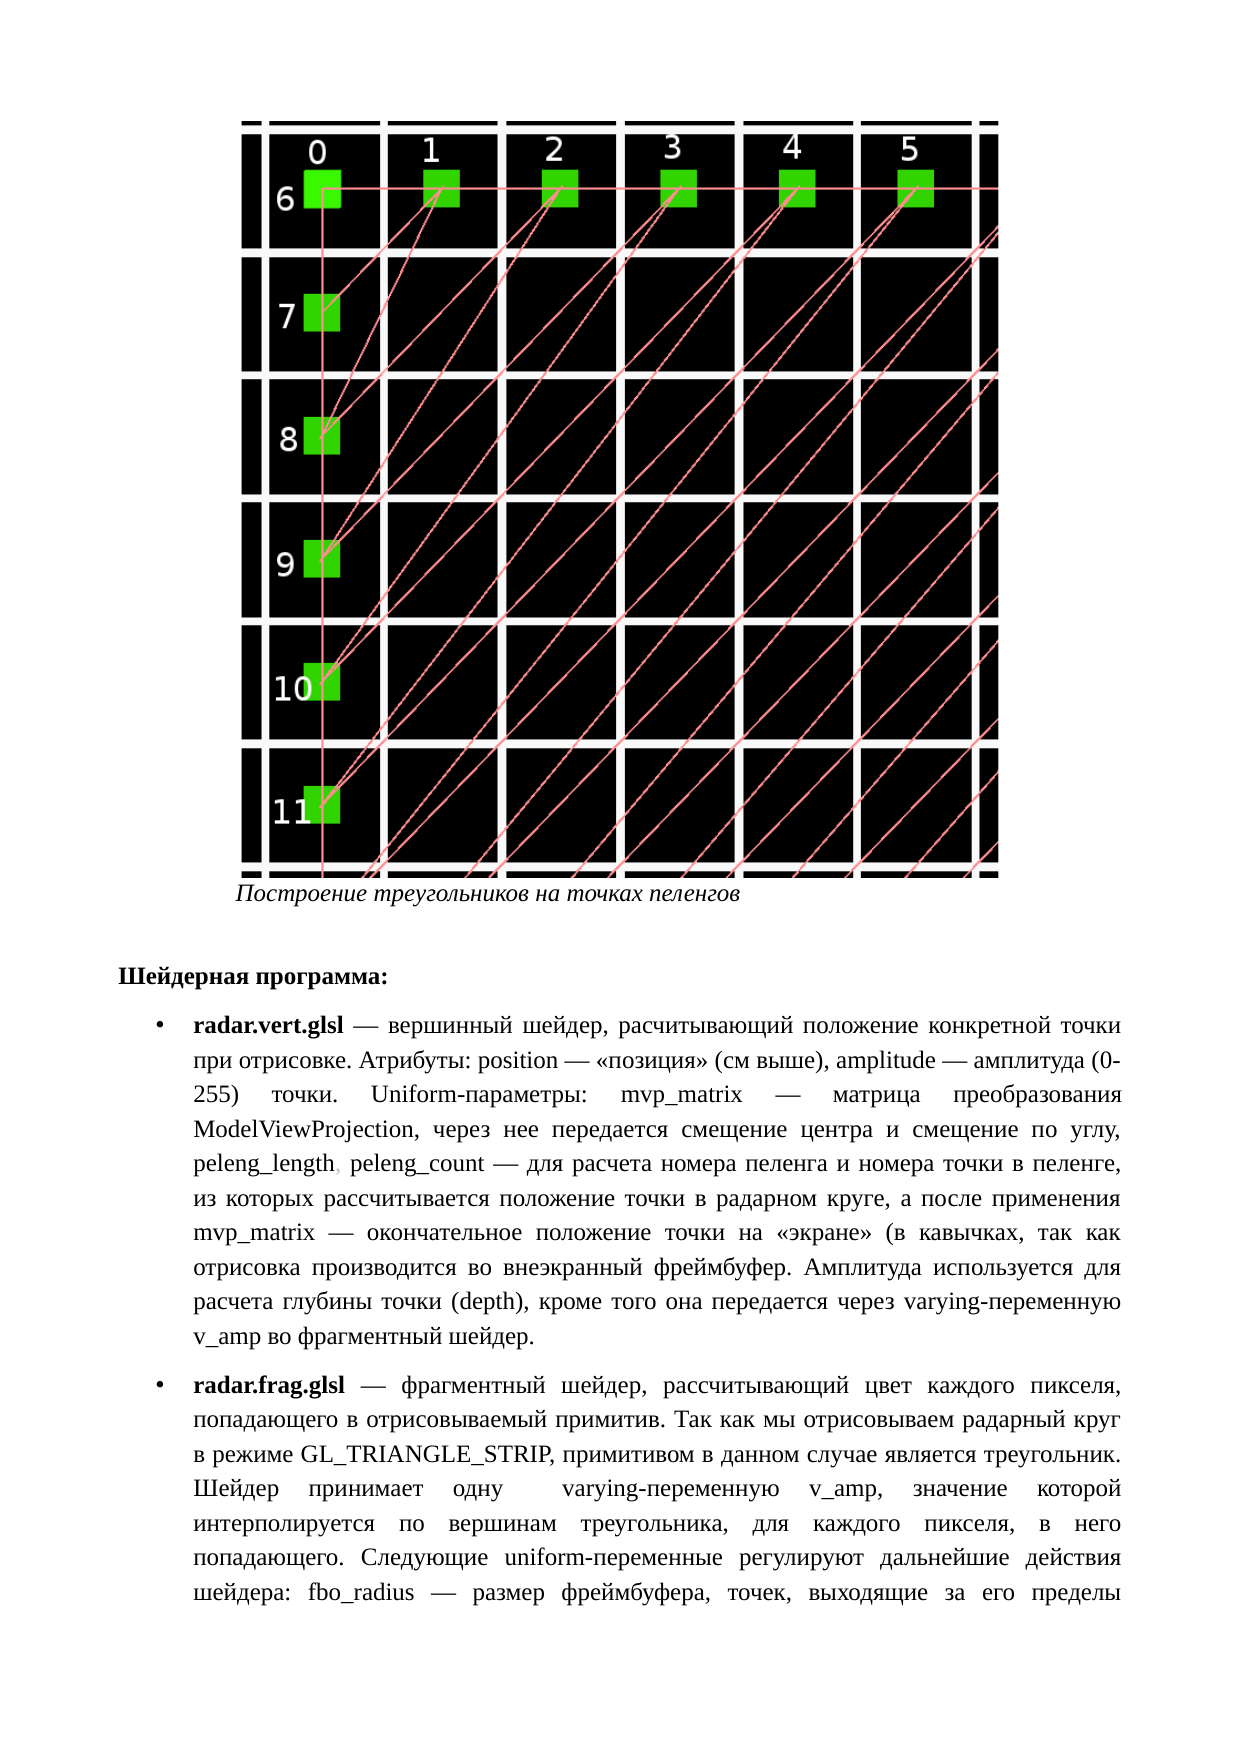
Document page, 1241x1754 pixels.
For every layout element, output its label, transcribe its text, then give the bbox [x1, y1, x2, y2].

picture [235, 121, 1005, 878]
list radar.frag.glsl — фрагментный шейдер, рассчитывающий цвет каждого пикселя, попадающего в отрисовываемый примитив. Так как мы отрисовываем радарный круг в режиме GL_TRIANGLE_STRIP, примитивом в данном случае является треугольник. Шейдер принимает одну varying-переменную v_amp, значение которой интерполируется по вершинам треугольника, для каждого пикселя, в него попадающего. Следующие uniform-переменные регулируют дальнейшие действия шейдера: fbo_radius — размер фреймбуфера, точек, выходящие за его пределы [156, 1370, 1122, 1606]
list radar.vert.glsl — вершинный шейдер, расчитывающий положение конкретной точки при отрисовке. Атрибуты: position — «позиция» (см выше), amplitude — амплитуда (0-255) точки. Uniform-параметры: mvp_matrix — матрица преобразования ModelViewProjection, через нее передается смещение центра и смещение по углу, peleng_length, peleng_count — для расчета номера пеленга и номера точки в пеленге, из которых рассчитывается положение точки в радарном круге, а после применения mvp_matrix — окончательное положение точки на «экране» (в кавычках, так как отрисовка производится во внеэкранный фреймбуфер. Амплитуда используется для расчета глубины точки (depth), кроме того она передается через varying-переменную v_amp во фрагментный шейдер. [156, 1011, 1122, 1349]
text Построение треугольников на точках пеленгов [235, 878, 1005, 907]
text Шейдерная программа: [118, 961, 1122, 990]
